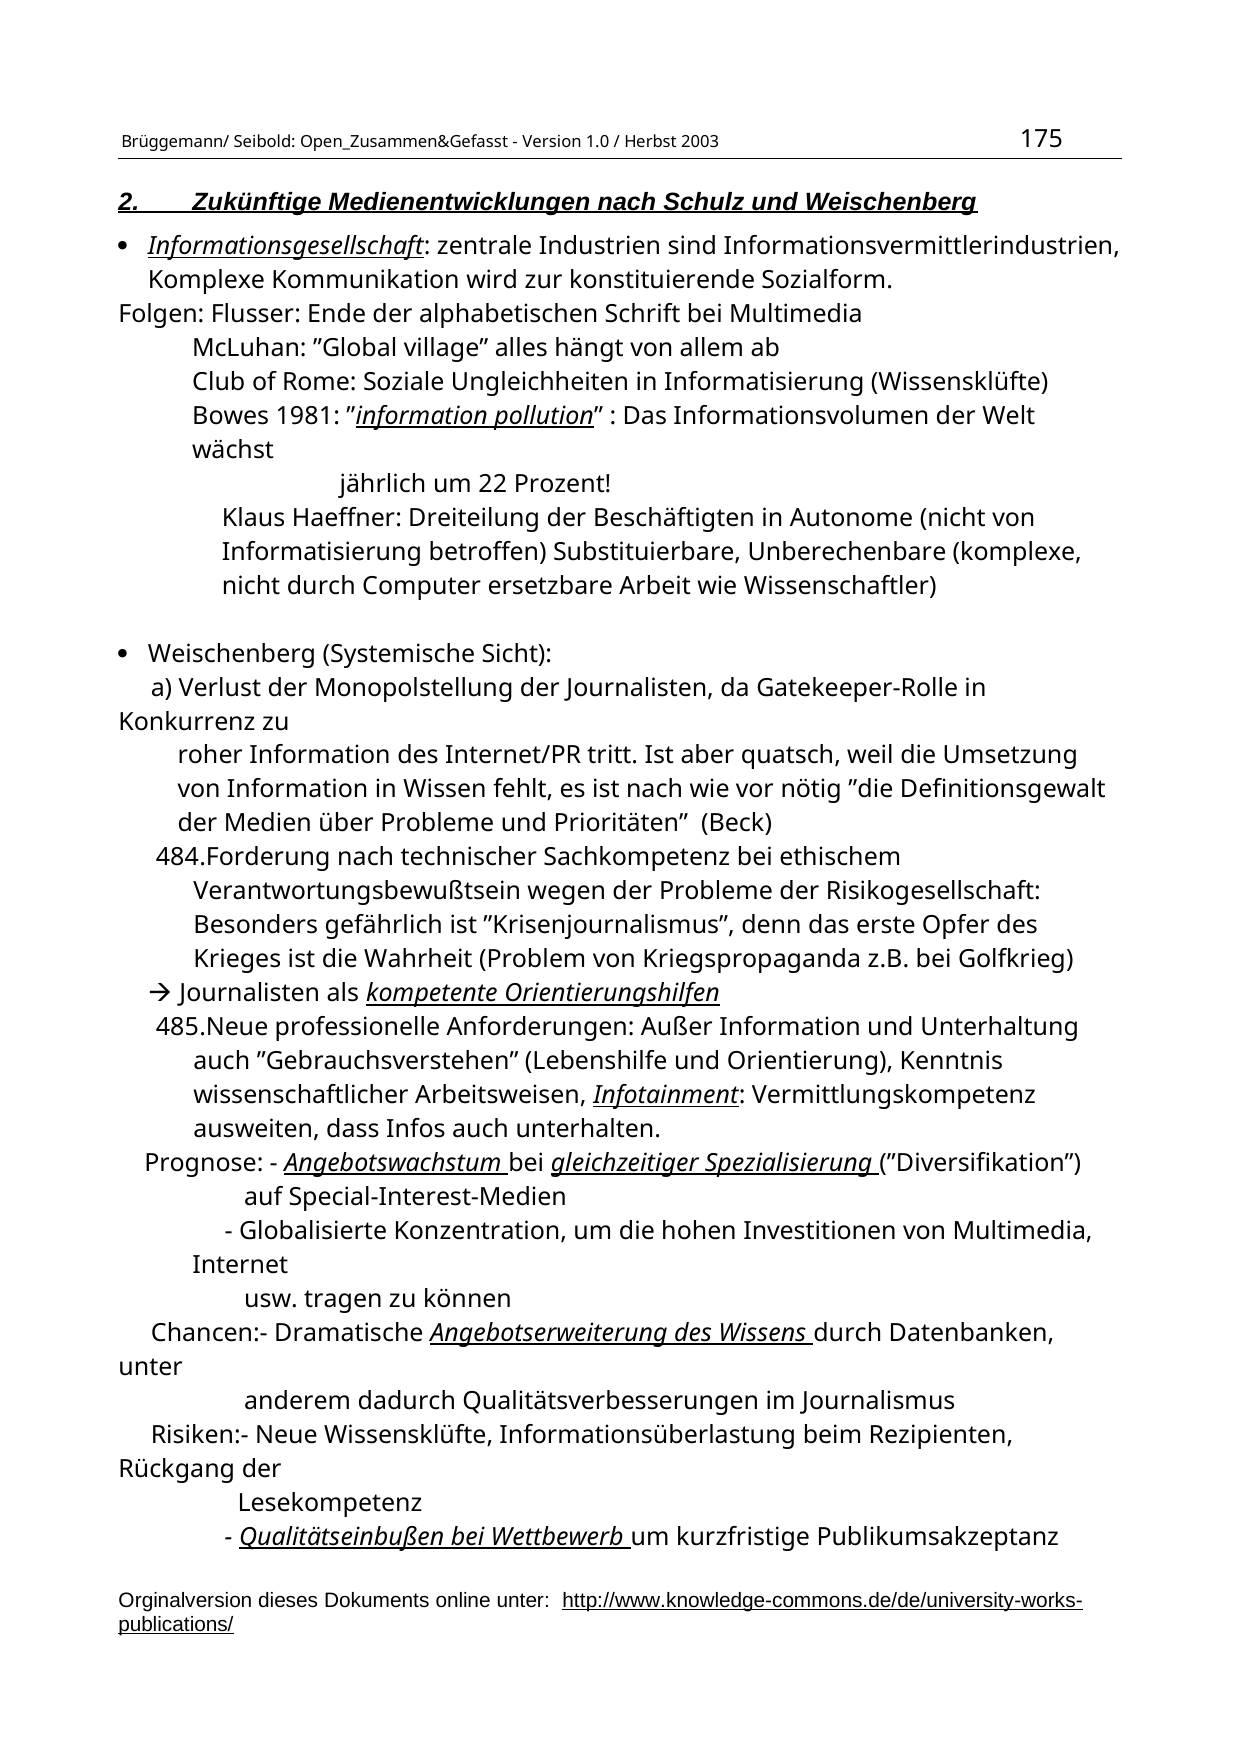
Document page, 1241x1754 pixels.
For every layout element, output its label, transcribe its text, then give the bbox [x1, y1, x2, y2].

text roher Information des Internet/PR tritt. Ist aber quatsch, weil die Umsetzung von Information in Wissen fehlt, es ist nach wie vor nötig ”die Definitionsgewalt der Medien über Probleme und Prioritäten” (Beck) [177, 737, 1122, 839]
text auf Special-Interest-Medien [192, 1179, 1122, 1213]
subtitle Zukünftige Medienentwicklungen nach Schulz und Weischenberg [118, 187, 1122, 216]
text Lesekompetenz [192, 1484, 1122, 1518]
text Klaus Haeffner: Dreiteilung der Beschäftigten in Autonome (nicht von Informatisierung betroffen) Substituierbare, Unberechenbare (komplexe, nicht durch Computer ersetzbare Arbeit wie Wissenschaftler) [222, 500, 1122, 602]
text Bowes 1981: ”information pollution” : Das Informationsvolumen der Welt wächst [192, 398, 1122, 466]
text usw. tragen zu können [192, 1281, 1122, 1315]
text McLuhan: ”Global village” alles hängt von allem ab [192, 330, 1122, 364]
text - Qualitätseinbußen bei Wettbewerb um kurzfristige Publikumsakzeptanz [192, 1518, 1122, 1552]
text a) Verlust der Monopolstellung der Journalisten, da Gatekeeper-Rolle in Konkurrenz zu [118, 669, 1122, 737]
text Prognose: - Angebotswachstum bei gleichzeitiger Spezialisierung (”Diversifikation”) [118, 1145, 1122, 1179]
text Club of Rome: Soziale Ungleichheiten in Informatisierung (Wissensklüfte) [192, 364, 1122, 398]
text Chancen:- Dramatische Angebotserweiterung des Wissens durch Datenbanken, unter [118, 1315, 1122, 1383]
text Risiken:- Neue Wissensklüfte, Informationsüberlastung beim Rezipienten, Rückgang der [118, 1417, 1122, 1484]
list Informationsgesellschaft: zentrale Industrien sind Informationsvermittlerindustrien, Komplexe Kommunikation wird zur konstituierende Sozialform. [118, 228, 1122, 296]
text  Journalisten als kompetente Orientierungshilfen [148, 975, 1122, 1009]
text Folgen: Flusser: Ende der alphabetischen Schrift bei Multimedia [118, 296, 1122, 330]
list Forderung nach technischer Sachkompetenz bei ethischem Verantwortungsbewußtsein wegen der Probleme der Risikogesellschaft: Besonders gefährlich ist ”Krisenjournalismus”, denn das erste Opfer des Krieges ist die Wahrheit (Problem von Kriegspropaganda z.B. bei Golfkrieg) [156, 839, 1122, 975]
list Weischenberg (Systemische Sicht): [118, 636, 1122, 669]
text anderem dadurch Qualitätsverbesserungen im Journalismus [192, 1383, 1122, 1417]
text jährlich um 22 Prozent! [339, 466, 1122, 500]
text - Globalisierte Konzentration, um die hohen Investitionen von Multimedia, Internet [192, 1213, 1122, 1281]
list Neue professionelle Anforderungen: Außer Information und Unterhaltung auch ”Gebrauchsverstehen” (Lebenshilfe und Orientierung), Kenntnis wissenschaftlicher Arbeitsweisen, Infotainment: Vermittlungskompetenz ausweiten, dass Infos auch unterhalten. [156, 1009, 1122, 1145]
